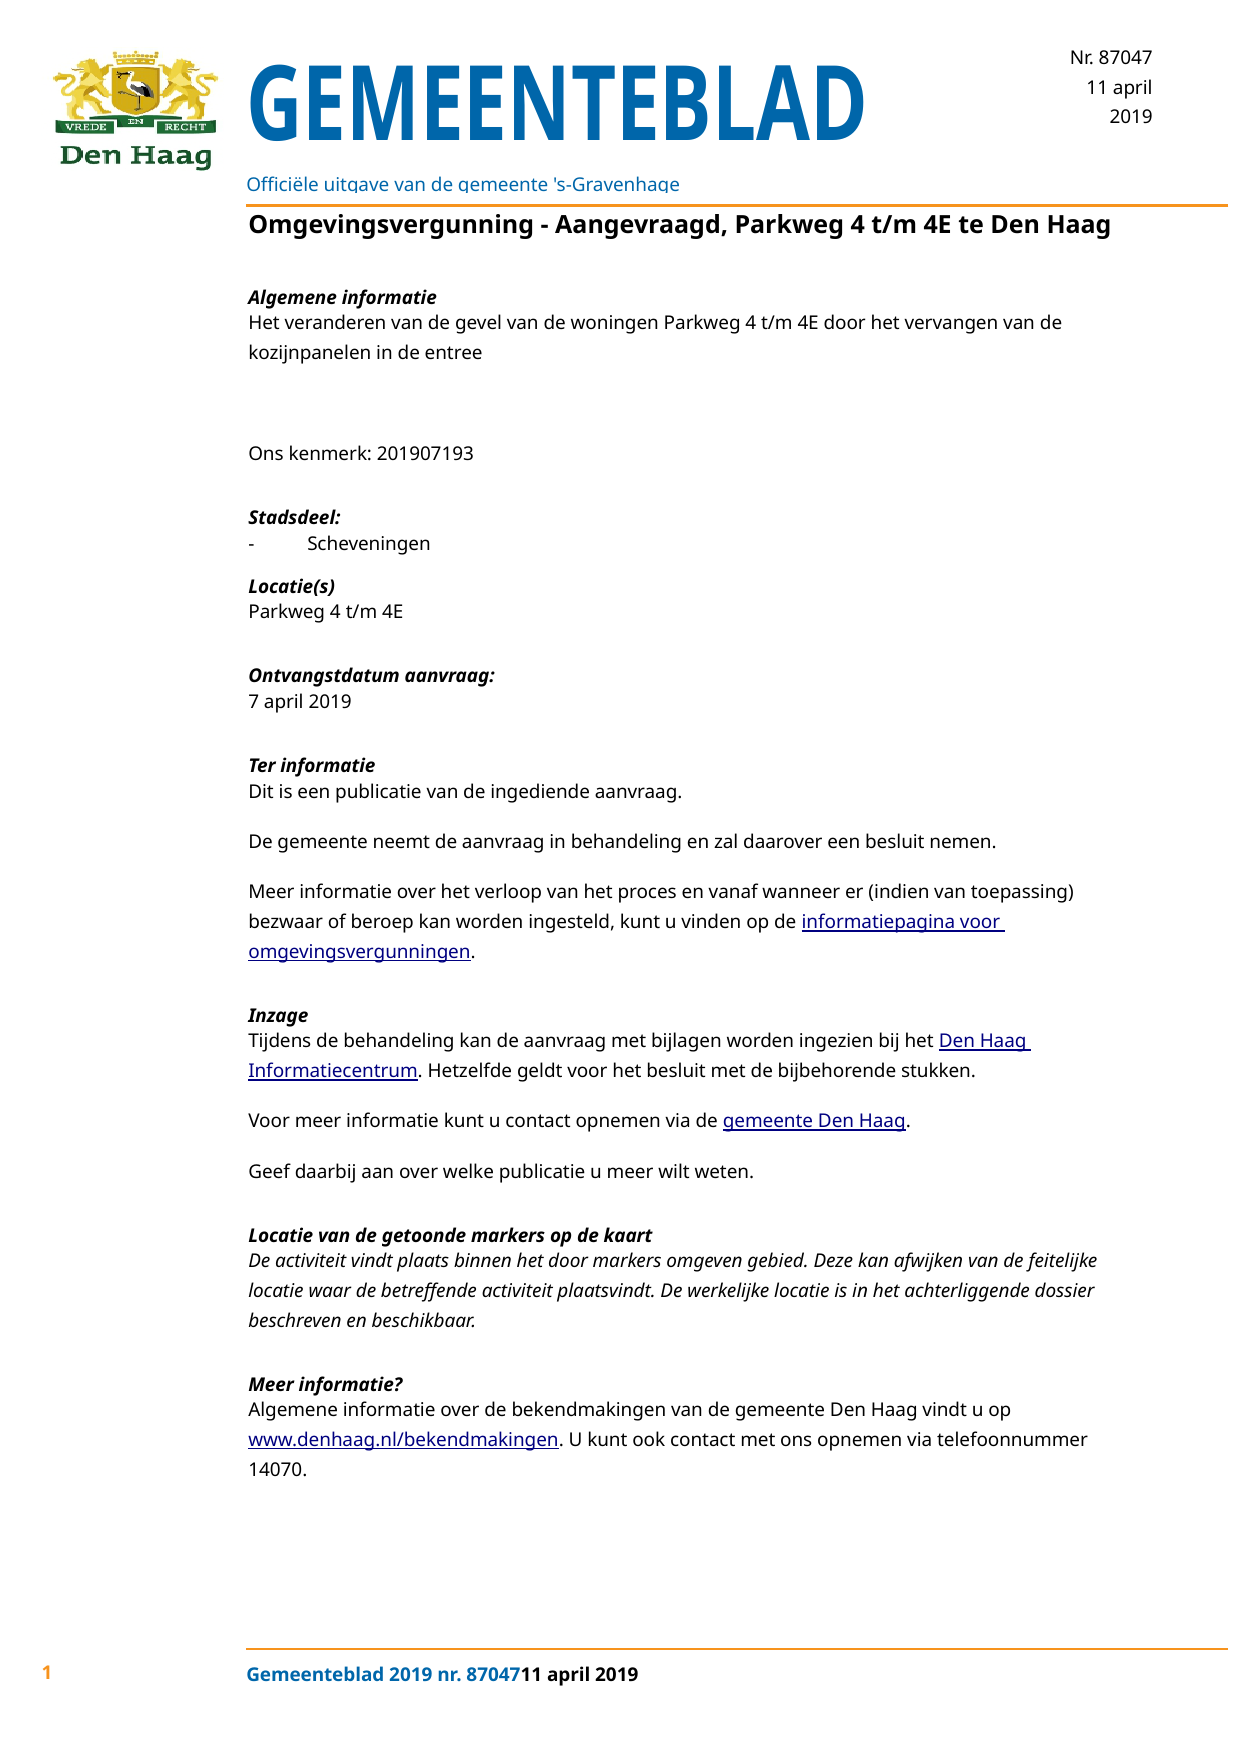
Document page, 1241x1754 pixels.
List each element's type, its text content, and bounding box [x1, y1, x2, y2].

text De activiteit vindt plaats binnen het door markers omgeven gebied. Deze kan afwijken van de feitelijke locatie waar de betreffende activiteit plaatsvindt. De werkelijke locatie is in het achterliggende dossier beschreven en beschikbaar. [248, 1248, 1152, 1333]
text 7 april 2019 [248, 688, 1152, 714]
text De gemeente neemt de aanvraag in behandeling en zal daarover een besluit nemen. [248, 828, 1152, 854]
text Ter informatie [248, 752, 1152, 778]
text Omgevingsvergunning - Aangevraagd, Parkweg 4 t/m 4E te Den Haag [248, 207, 1152, 241]
text Algemene informatie [248, 284, 1152, 309]
text Het veranderen van de gevel van de woningen Parkweg 4 t/m 4E door het vervangen van de kozijnpanelen in de entree [248, 309, 1152, 365]
text Tijdens de behandeling kan de aanvraag met bijlagen worden ingezien bij het Den Haag Informatiecentrum. Hetzelfde geldt voor het besluit met de bijbehorende stukken. [248, 1028, 1152, 1083]
text Meer informatie over het verloop van het proces en vanaf wanneer er (indien van toepassing) bezwaar of beroep kan worden ingesteld, kunt u vinden op de informatiepagina voor omgevingsvergunningen. [248, 879, 1152, 964]
text Locatie van de getoonde markers op de kaart [248, 1222, 1152, 1248]
text Ons kenmerk: 201907193 [248, 440, 1152, 466]
text Meer informatie? [248, 1371, 1152, 1397]
picture [41, 47, 231, 172]
text Parkweg 4 t/m 4E [248, 598, 1152, 624]
text Locatie(s) [248, 573, 1152, 598]
text Stadsdeel: [248, 504, 1152, 530]
text Voor meer informatie kunt u contact opnemen via de gemeente Den Haag. [248, 1108, 1152, 1133]
text Algemene informatie over de bekendmakingen van de gemeente Den Haag vindt u op www.denhaag.nl/bekendmakingen. U kunt ook contact met ons opnemen via telefoonnummer 14070. [248, 1397, 1152, 1481]
list Scheveningen [248, 530, 1152, 555]
text Dit is een publicatie van de ingediende aanvraag. [248, 778, 1152, 804]
text Geef daarbij aan over welke publicatie u meer wilt weten. [248, 1158, 1152, 1184]
text Inzage [248, 1002, 1152, 1028]
text Ontvangstdatum aanvraag: [248, 662, 1152, 688]
